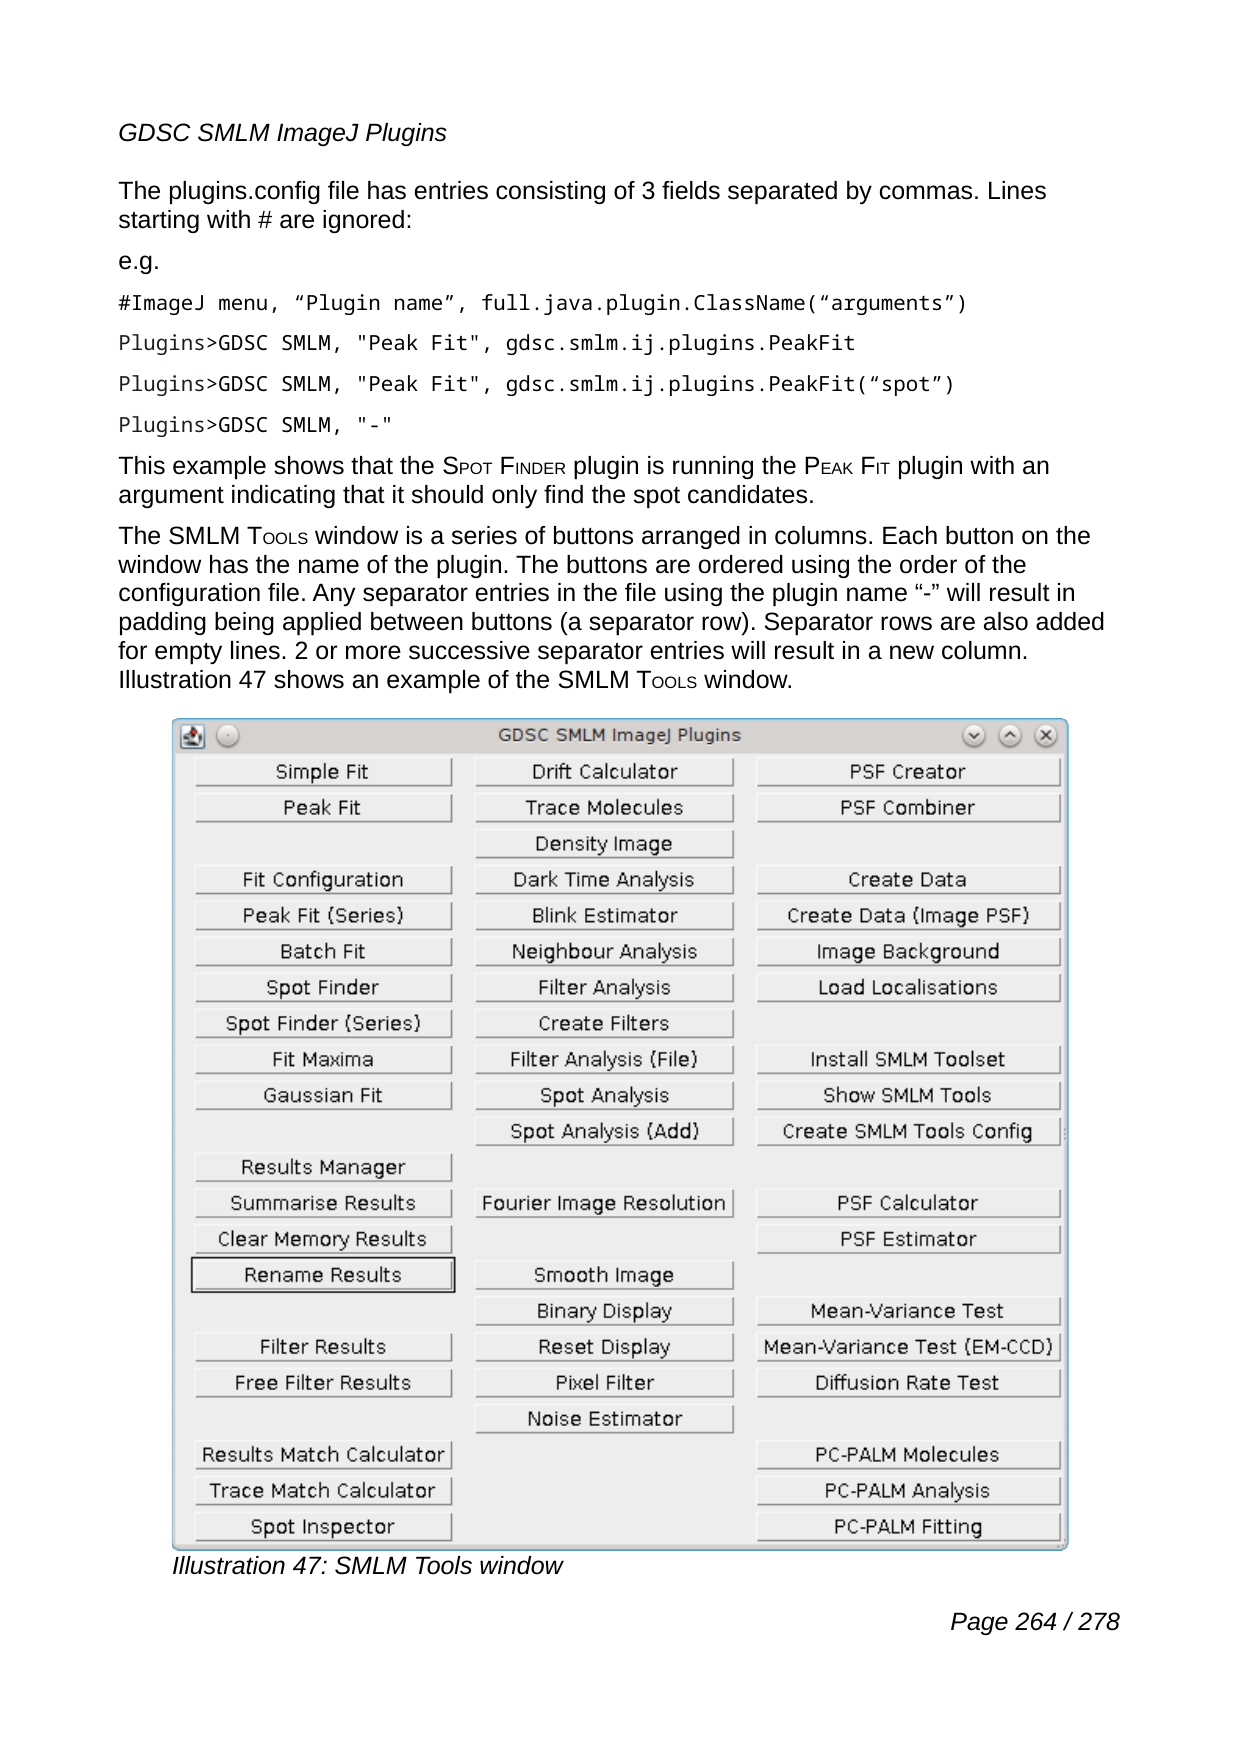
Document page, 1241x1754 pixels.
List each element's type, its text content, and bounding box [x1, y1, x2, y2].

text #ImageJ menu, “Plugin name”, full.java.plugin.ClassName(“arguments”) [118, 288, 1122, 316]
text Plugins>GDSC SMLM, "Peak Fit", gdsc.smlm.ij.plugins.PeakFit(“spot”) [118, 369, 1122, 398]
text Plugins>GDSC SMLM, "-" [118, 410, 1122, 439]
text The plugins.config file has entries consisting of 3 fields separated by commas. Lines starting with # are ignored: [118, 176, 1122, 234]
text Plugins>GDSC SMLM, "Peak Fit", gdsc.smlm.ij.plugins.PeakFit [118, 328, 1122, 357]
picture [171, 718, 1069, 1551]
text e.g. [118, 246, 1122, 275]
text The SMLM Tools window is a series of buttons arranged in columns. Each button on the window has the name of the plugin. The buttons are ordered using the order of the configuration file. Any separator entries in the file using the plugin name “-” will result in padding being applied between buttons (a separator row). Separator rows are also added for empty lines. 2 or more successive separator entries will result in a new column. Illustration 47 shows an example of the SMLM Tools window. [118, 521, 1122, 693]
text Illustration 47: SMLM Tools window [172, 1551, 1068, 1580]
text This example shows that the Spot Finder plugin is running the Peak Fit plugin with an argument indicating that it should only find the spot candidates. [118, 451, 1122, 508]
